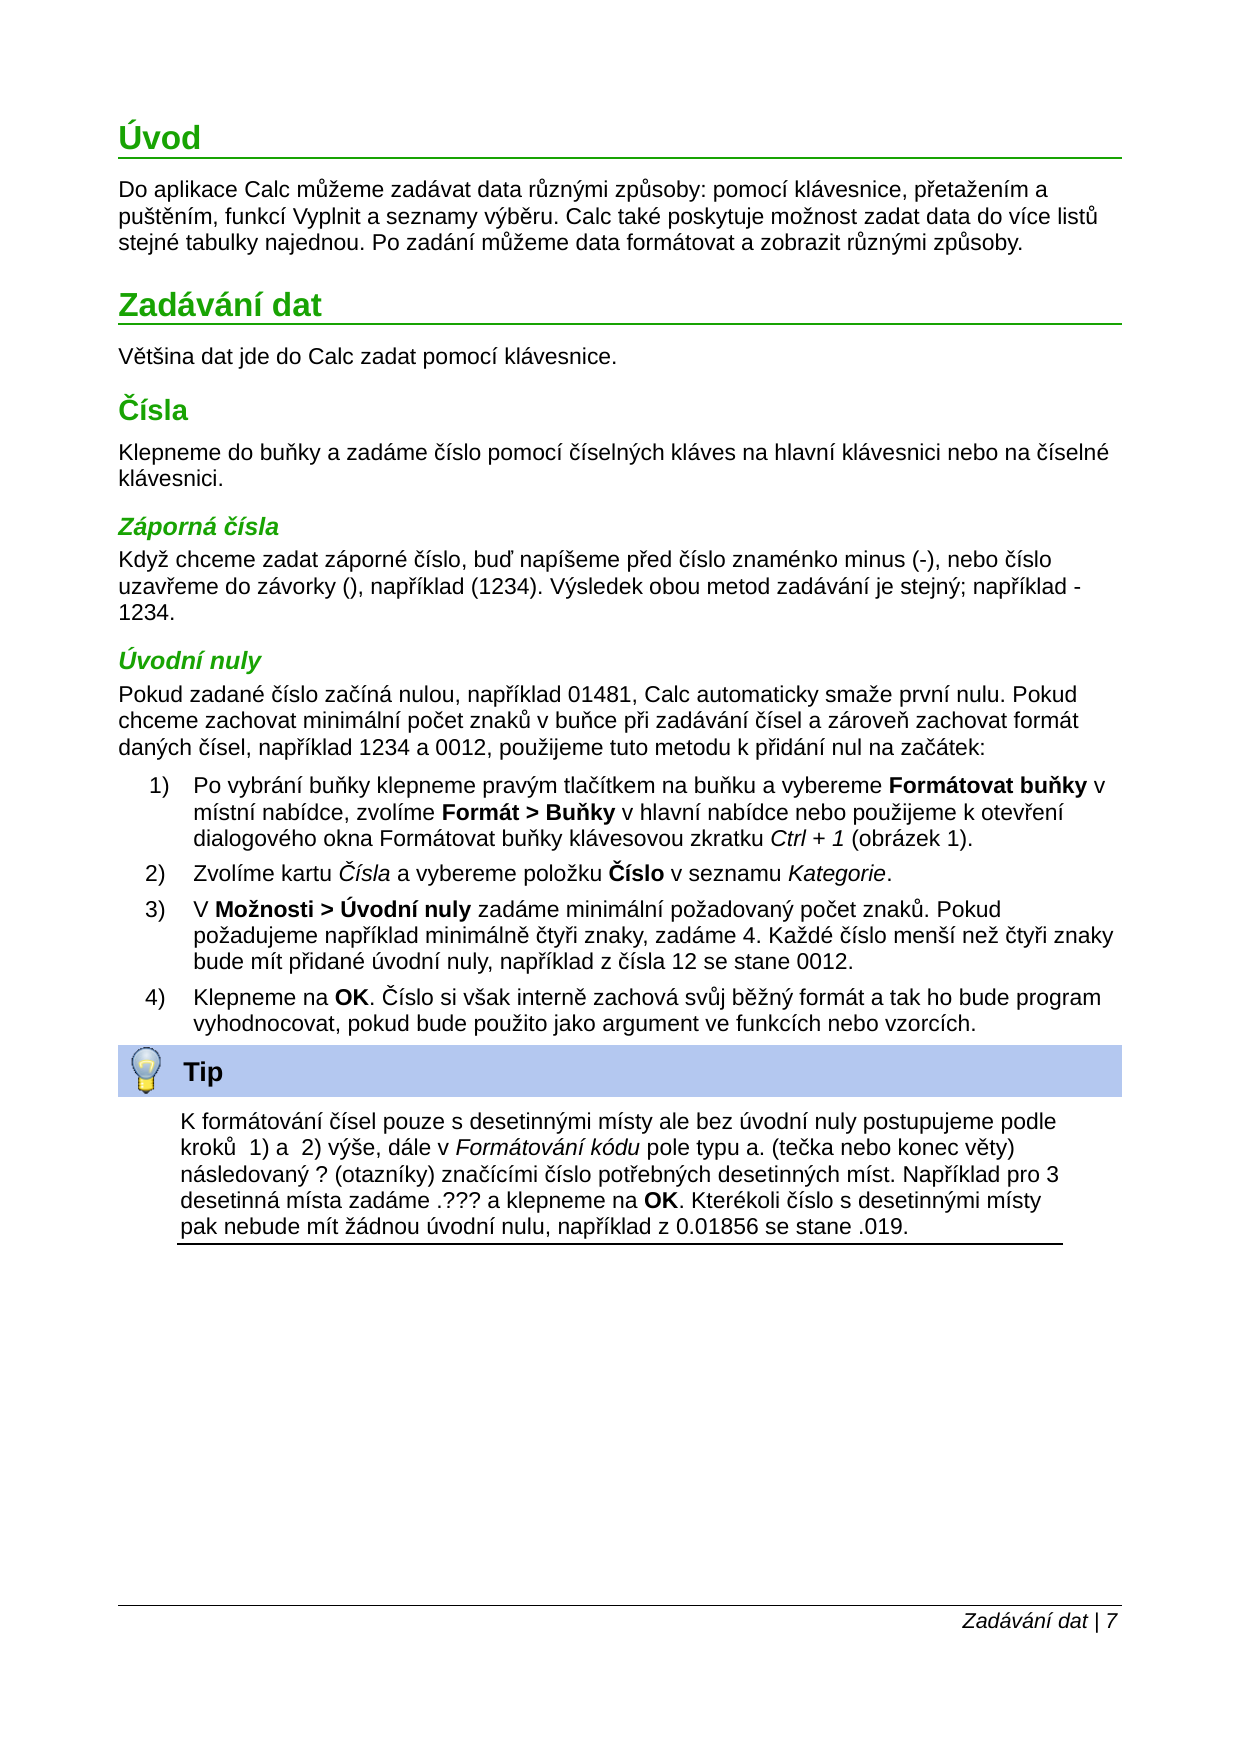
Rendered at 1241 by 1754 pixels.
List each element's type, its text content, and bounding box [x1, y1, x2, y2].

text Většina dat jde do Calc zadat pomocí klávesnice. [118, 343, 1122, 369]
subtitle Záporná čísla [118, 512, 1122, 541]
text Do aplikace Calc můžeme zadávat data různými způsoby: pomocí klávesnice, přetažením a puštěním, funkcí Vyplnit a seznamy výběru. Calc také poskytuje možnost zadat data do více listů stejné tabulky najednou. Po zadání můžeme data formátovat a zobrazit různými způsoby. [118, 176, 1122, 255]
list V Možnosti > Úvodní nuly zadáme minimální požadovaný počet znaků. Pokud požadujeme například minimálně čtyři znaky, zadáme 4. Každé číslo menší než čtyři znaky bude mít přidané úvodní nuly, například z čísla 12 se stane 0012. [165, 896, 1122, 974]
list Klepneme na OK. Číslo si však interně zachová svůj běžný formát a tak ho bude program vyhodnocovat, pokud bude použito jako argument ve funkcích nebo vzorcích. [165, 983, 1122, 1036]
list Po vybrání buňky klepneme pravým tlačítkem na buňku a vybereme Formátovat buňky v místní nabídce, zvolíme Formát > Buňky v hlavní nabídce nebo použijeme k otevření dialogového okna Formátovat buňky klávesovou zkratku Ctrl + 1 (obrázek 1). [169, 772, 1122, 851]
subtitle Tip [170, 1045, 1122, 1097]
subtitle Úvod [118, 118, 1122, 157]
text Pokud zadané číslo začíná nulou, například 01481, Calc automaticky smaže první nulu. Pokud chceme zachovat minimální počet znaků v buňce při zadávání čísel a zároveň zachovat formát daných čísel, například 1234 a 0012, použijeme tuto metodu k přidání nul na začátek: [118, 681, 1122, 760]
text Klepneme do buňky a zadáme číslo pomocí číselných kláves na hlavní klávesnici nebo na číselné klávesnici. [118, 438, 1122, 491]
subtitle Zadávání dat [118, 285, 1122, 323]
text K formátování čísel pouze s desetinnými místy ale bez úvodní nuly postupujeme podle kroků 1 a 2 výše, dále v Formátování kódu pole typu a. (tečka nebo konec věty) následovaný ? (otazníky) značícími číslo potřebných desetinných míst. Například pro 3 desetinná místa zadáme .??? a klepneme na OK. Kterékoli číslo s desetinnými místy pak nebude mít žádnou úvodní nulu, například z 0.01856 se stane .019. [177, 1105, 1063, 1243]
text Když chceme zadat záporné číslo, buď napíšeme před číslo znaménko minus (-), nebo číslo uzavřeme do závorky (), například (1234). Výsledek obou metod zadávání je stejný; například -1234. [118, 546, 1122, 626]
picture [119, 1045, 170, 1097]
list Zvolíme kartu Čísla a vybereme položku Číslo v seznamu Kategorie. [165, 860, 1122, 887]
subtitle Čísla [118, 393, 1122, 427]
subtitle Úvodní nuly [118, 646, 1122, 675]
